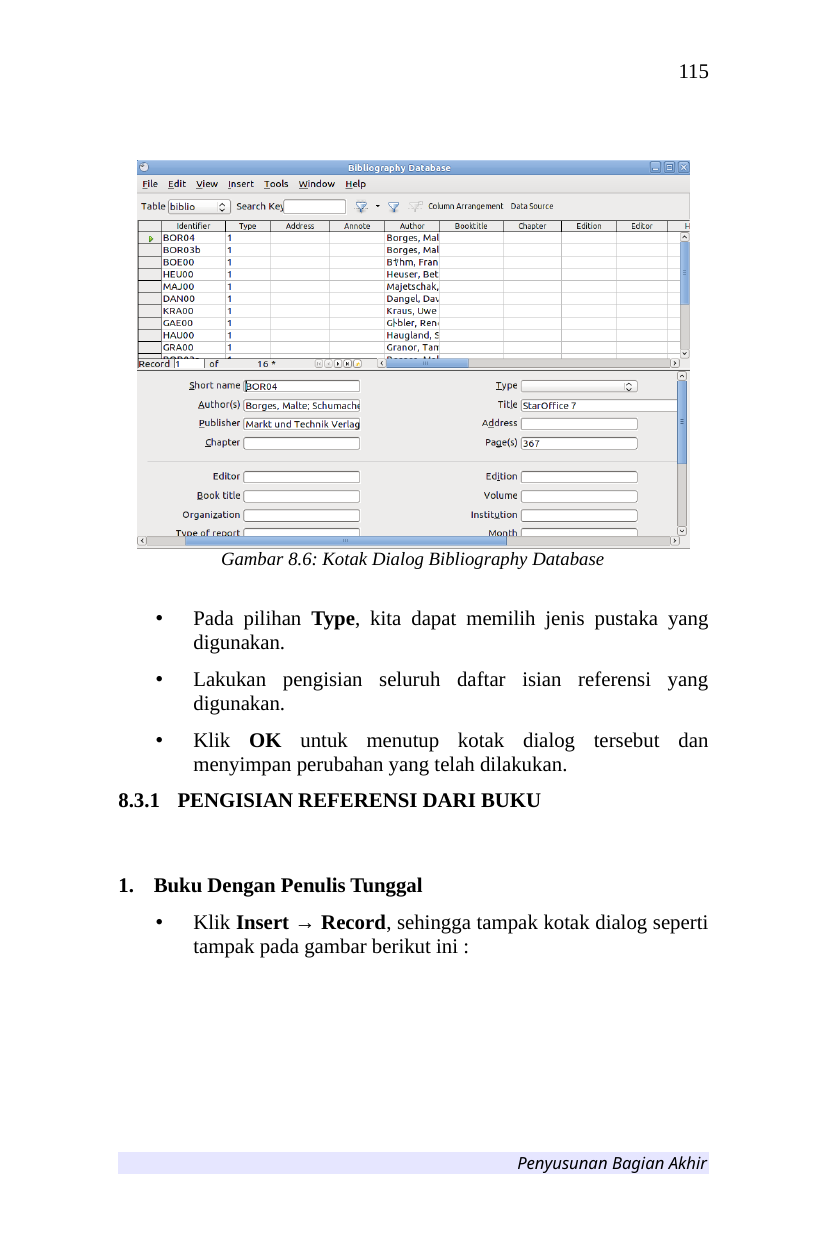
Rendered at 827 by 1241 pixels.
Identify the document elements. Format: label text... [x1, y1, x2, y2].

list Lakukan pengisian seluruh daftar isian referensi yang digunakan. [156, 667, 709, 715]
list Pada pilihan Type, kita dapat memilih jenis pustaka yang digunakan. [156, 606, 709, 654]
subtitle Pengisian referensi dari buku [118, 788, 709, 812]
subtitle Buku dengan penulis tunggal [118, 873, 709, 897]
list Klik Insert → Record, sehingga tampak kotak dialog seperti tampak pada gambar berikut ini : [156, 910, 709, 958]
list Gambar 8.6: Kotak Dialog Bibliography Database [137, 549, 690, 570]
list Klik OK untuk menutup kotak dialog tersebut dan menyimpan perubahan yang telah dilakukan. [156, 727, 709, 776]
picture [137, 160, 690, 549]
